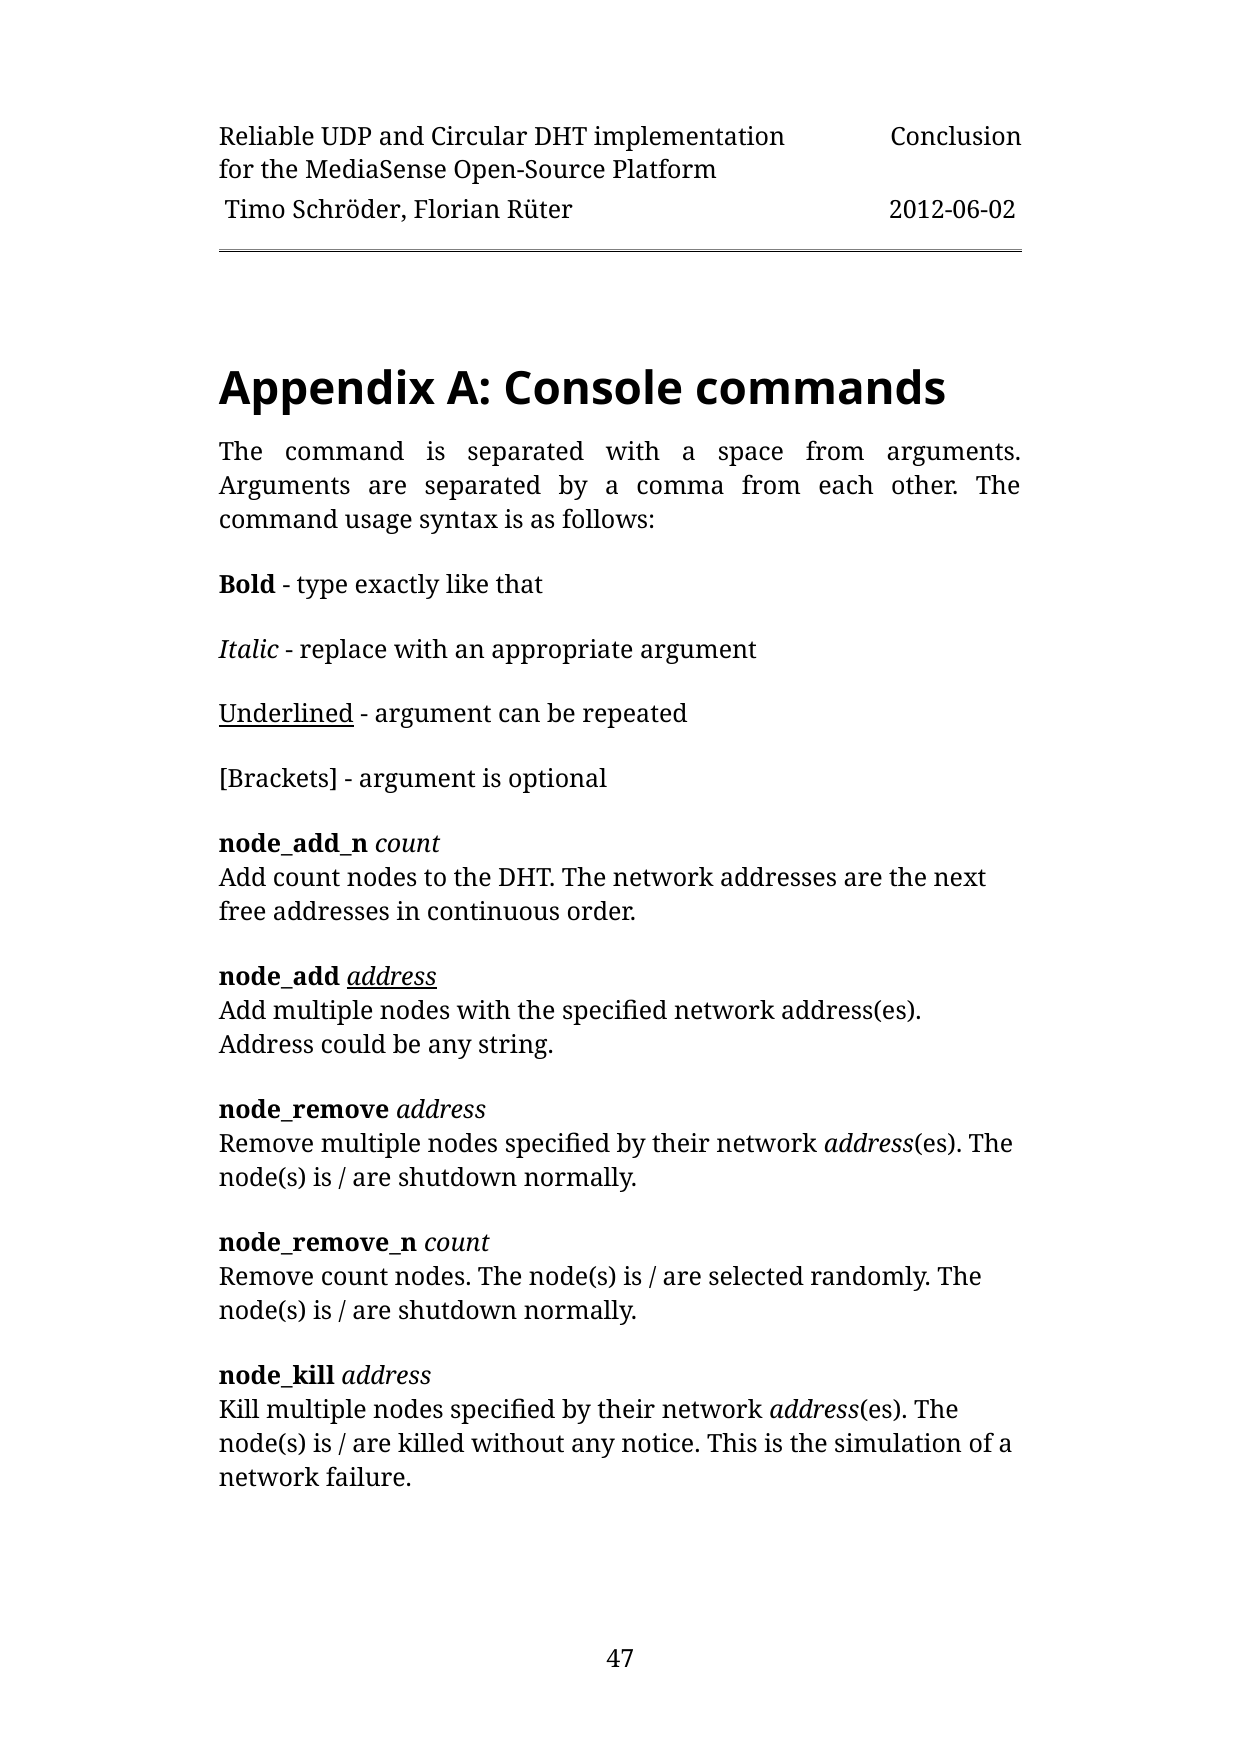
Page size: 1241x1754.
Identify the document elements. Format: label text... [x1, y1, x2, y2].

text node_add_n count Add count nodes to the DHT. The network addresses are the next free addresses in continuous order. [218, 826, 1022, 928]
text Underlined - argument can be repeated [218, 696, 1022, 730]
text node_remove_n count Remove count nodes. The node(s) is / are selected randomly. The node(s) is / are shutdown normally. [218, 1224, 1022, 1327]
text node_add address Add multiple nodes with the specified network address(es). Address could be any string. [218, 958, 1022, 1061]
text node_kill address Kill multiple nodes specified by their network address(es). The node(s) is / are killed without any notice. This is the simulation of a network failure. [218, 1357, 1022, 1493]
text Italic - replace with an appropriate argument [218, 631, 1022, 665]
text [Brackets] - argument is optional [218, 761, 1022, 795]
text The command is separated with a space from arguments. Arguments are separated by a comma from each other. The command usage syntax is as follows: [218, 433, 1022, 536]
text Bold - type exactly like that [218, 566, 1022, 601]
subtitle Appendix A: Console commands [218, 356, 1022, 418]
text node_remove address Remove multiple nodes specified by their network address(es). The node(s) is / are shutdown normally. [218, 1091, 1022, 1194]
